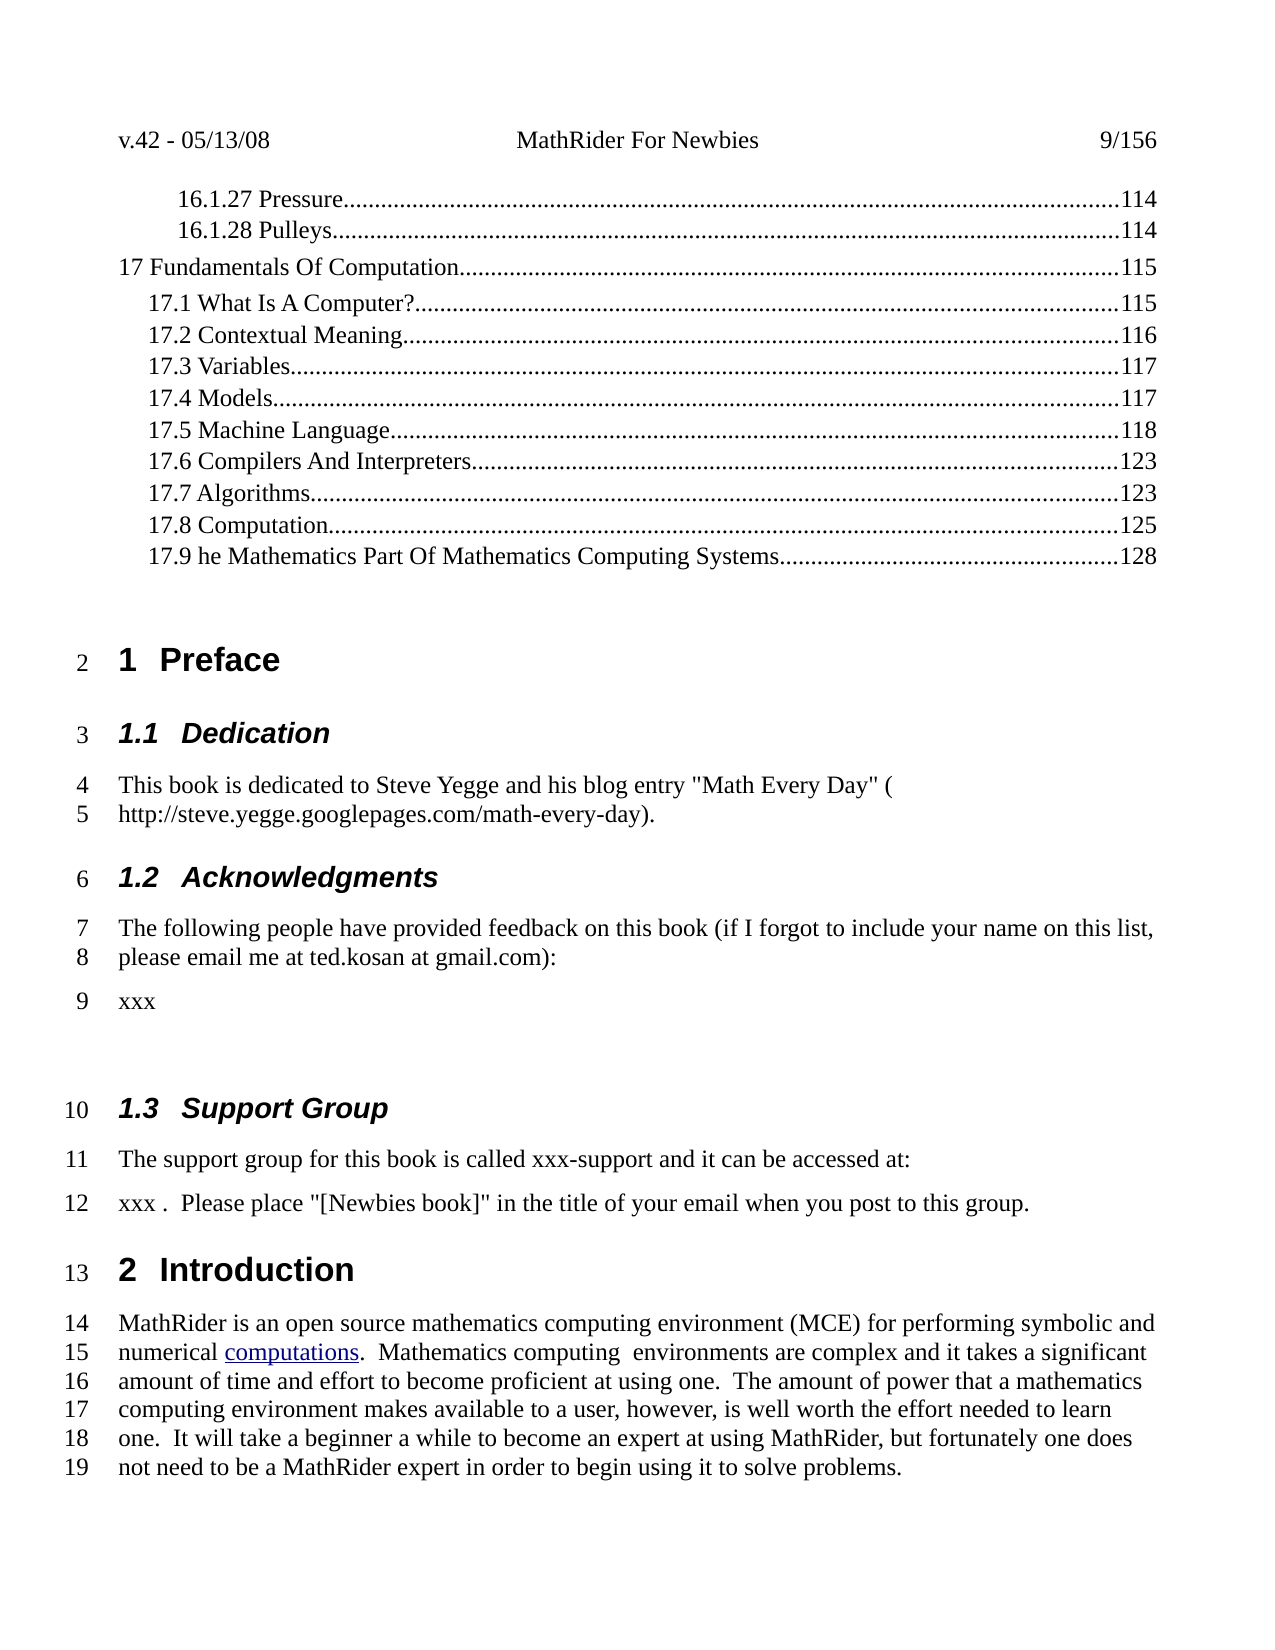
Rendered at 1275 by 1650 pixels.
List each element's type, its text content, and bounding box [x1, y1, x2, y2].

text 17.2 Contextual Meaning 116 [148, 320, 1157, 348]
text 17.5 Machine Language 118 [148, 415, 1157, 443]
text 17 Fundamentals Of Computation 115 [118, 252, 1157, 281]
text xxx [118, 986, 1157, 1015]
text xxx . Please place "[Newbies book]" in the title of your email when you post to this group. [118, 1188, 1157, 1217]
text 17.6 Compilers And Interpreters 123 [148, 446, 1157, 475]
text The support group for this book is called xxx-support and it can be accessed at: [118, 1144, 1157, 1173]
subtitle Dedication [118, 716, 1157, 750]
subtitle Acknowledgments [118, 860, 1157, 893]
text 17.1 What Is A Computer? 115 [148, 288, 1157, 317]
subtitle Support Group [118, 1091, 1157, 1124]
text 16.1.27 Pressure 114 [177, 184, 1157, 213]
text 17.7 Algorithms 123 [148, 478, 1157, 507]
text 16.1.28 Pulleys 114 [177, 216, 1157, 244]
text 17.9 he Mathematics Part Of Mathematics Computing Systems 128 [148, 541, 1157, 570]
subtitle Preface [118, 640, 1157, 679]
text This book is dedicated to Steve Yegge and his blog entry "Math Every Day" ( http://steve.yegge.googlepages.com/math-every-day). [118, 770, 1157, 827]
text MathRider is an open source mathematics computing environment (MCE) for performing symbolic and numerical computations. Mathematics computing environments are complex and it takes a significant amount of time and effort to become proficient at using one. The amount of power that a mathematics computing environment makes available to a user, however, is well worth the effort needed to learn one. It will take a beginner a while to become an expert at using MathRider, but fortunately one does not need to be a MathRider expert in order to begin using it to solve problems. [118, 1308, 1157, 1481]
subtitle Introduction [118, 1249, 1157, 1288]
text 17.4 Models 117 [148, 383, 1157, 412]
text 17.8 Computation 125 [148, 510, 1157, 538]
text The following people have provided feedback on this book (if I forgot to include your name on this list, please email me at ted.kosan at gmail.com): [118, 913, 1157, 971]
text 17.3 Variables 117 [148, 351, 1157, 380]
